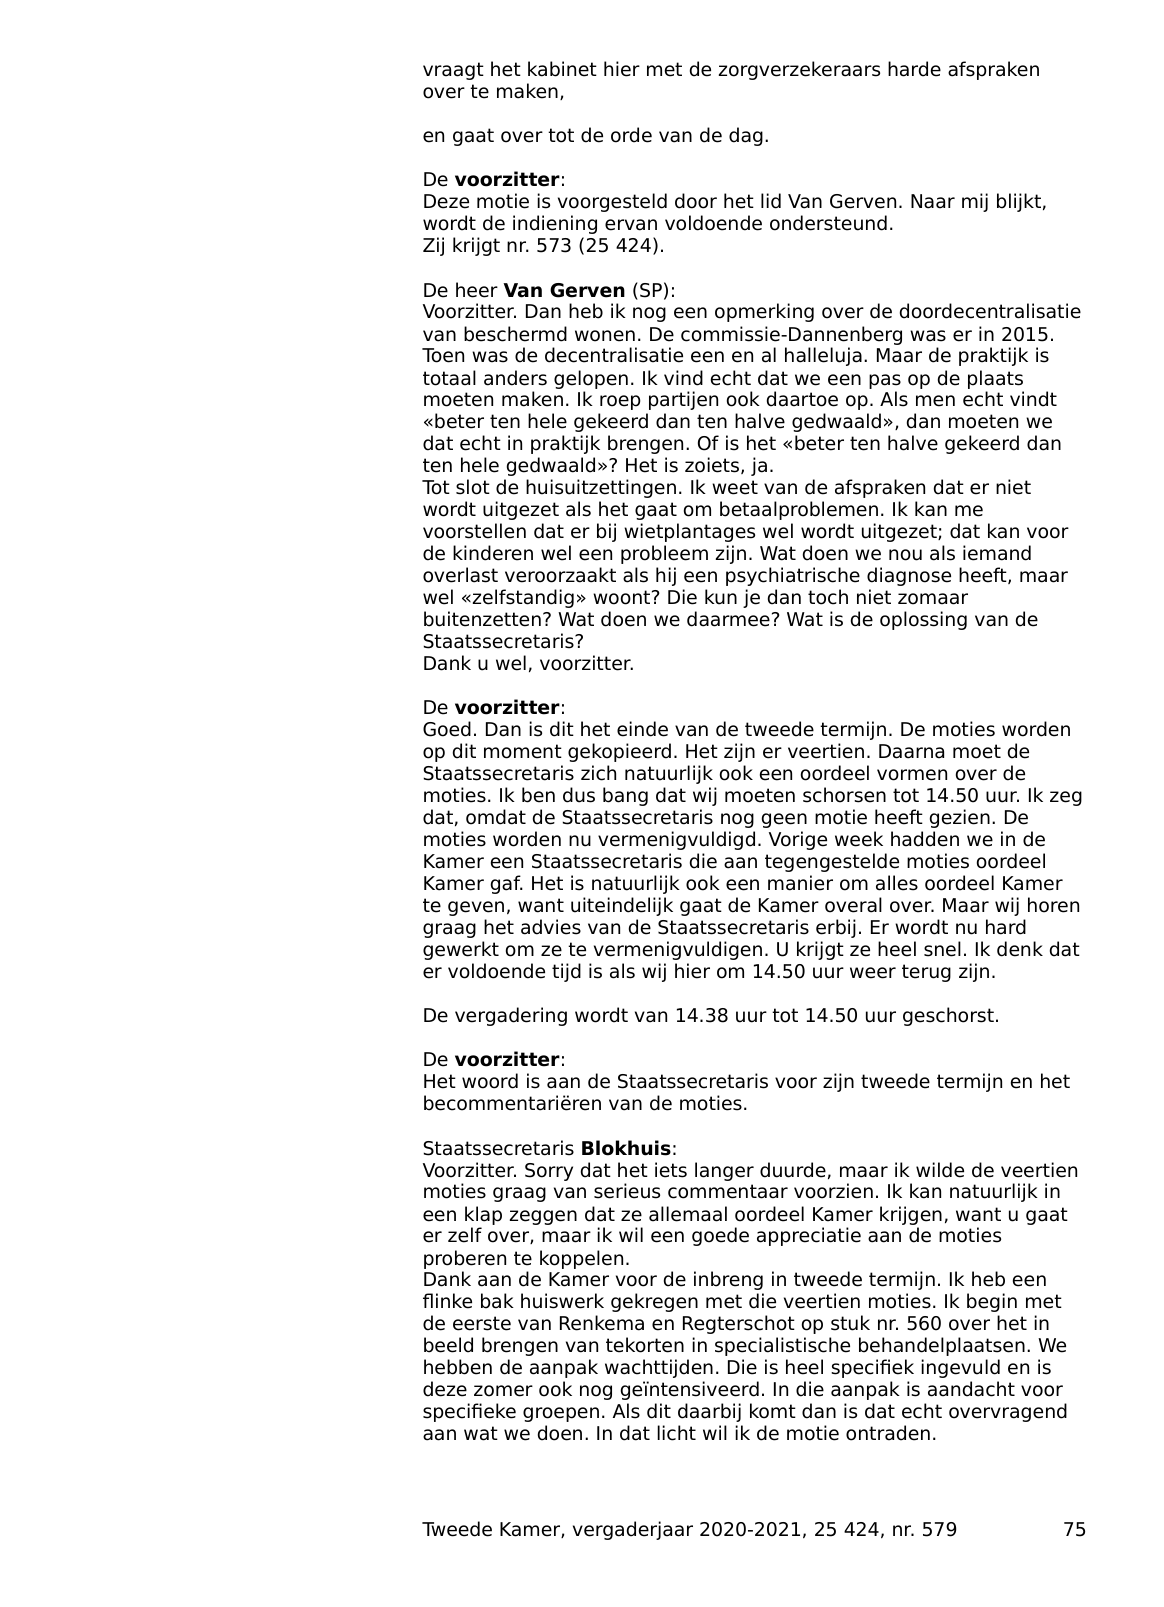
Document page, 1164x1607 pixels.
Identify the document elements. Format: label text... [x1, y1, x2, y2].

text Dank u wel, voorzitter. [422, 653, 1087, 675]
text Staatssecretaris Blokhuis: [422, 1137, 1087, 1159]
text De voorzitter: [422, 697, 1087, 719]
text Voorzitter. Dan heb ik nog een opmerking over de doordecentralisatie van beschermd wonen. De commissie-Dannenberg was er in 2015. Toen was de decentralisatie een en al halleluja. Maar de praktijk is totaal anders gelopen. Ik vind echt dat we een pas op de plaats moeten maken. Ik roep partijen ook daartoe op. Als men echt vindt «beter ten hele gekeerd dan ten halve gedwaald», dan moeten we dat echt in praktijk brengen. Of is het «beter ten halve gekeerd dan ten hele gedwaald»? Het is zoiets, ja. [422, 301, 1087, 477]
text en gaat over tot de orde van de dag. [422, 125, 1087, 147]
text Deze motie is voorgesteld door het lid Van Gerven. Naar mij blijkt, wordt de indiening ervan voldoende ondersteund. [422, 191, 1087, 235]
text De heer Van Gerven (SP): [422, 279, 1087, 301]
text Tot slot de huisuitzettingen. Ik weet van de afspraken dat er niet wordt uitgezet als het gaat om betaalproblemen. Ik kan me voorstellen dat er bij wietplantages wel wordt uitgezet; dat kan voor de kinderen wel een probleem zijn. Wat doen we nou als iemand overlast veroorzaakt als hij een psychiatrische diagnose heeft, maar wel «zelfstandig» woont? Die kun je dan toch niet zomaar buitenzetten? Wat doen we daarmee? Wat is de oplossing van de Staatssecretaris? [422, 477, 1087, 653]
text Zij krijgt nr. 573 (25 424). [422, 235, 1087, 257]
text De vergadering wordt van 14.38 uur tot 14.50 uur geschorst. [422, 1005, 1087, 1027]
text vraagt het kabinet hier met de zorgverzekeraars harde afspraken over te maken, [422, 59, 1087, 103]
text Het woord is aan de Staatssecretaris voor zijn tweede termijn en het becommentariëren van de moties. [422, 1071, 1087, 1115]
text De voorzitter: [422, 1049, 1087, 1071]
text Voorzitter. Sorry dat het iets langer duurde, maar ik wilde de veertien moties graag van serieus commentaar voorzien. Ik kan natuurlijk in een klap zeggen dat ze allemaal oordeel Kamer krijgen, want u gaat er zelf over, maar ik wil een goede appreciatie aan de moties proberen te koppelen. [422, 1159, 1087, 1269]
text Dank aan de Kamer voor de inbreng in tweede termijn. Ik heb een flinke bak huiswerk gekregen met die veertien moties. Ik begin met de eerste van Renkema en Regterschot op stuk nr. 560 over het in beeld brengen van tekorten in specialistische behandelplaatsen. We hebben de aanpak wachttijden. Die is heel specifiek ingevuld en is deze zomer ook nog geïntensiveerd. In die aanpak is aandacht voor specifieke groepen. Als dit daarbij komt dan is dat echt overvragend aan wat we doen. In dat licht wil ik de motie ontraden. [422, 1269, 1087, 1445]
text De voorzitter: [422, 169, 1087, 191]
text Goed. Dan is dit het einde van de tweede termijn. De moties worden op dit moment gekopieerd. Het zijn er veertien. Daarna moet de Staatssecretaris zich natuurlijk ook een oordeel vormen over de moties. Ik ben dus bang dat wij moeten schorsen tot 14.50 uur. Ik zeg dat, omdat de Staatssecretaris nog geen motie heeft gezien. De moties worden nu vermenigvuldigd. Vorige week hadden we in de Kamer een Staatssecretaris die aan tegengestelde moties oordeel Kamer gaf. Het is natuurlijk ook een manier om alles oordeel Kamer te geven, want uiteindelijk gaat de Kamer overal over. Maar wij horen graag het advies van de Staatssecretaris erbij. Er wordt nu hard gewerkt om ze te vermenigvuldigen. U krijgt ze heel snel. Ik denk dat er voldoende tijd is als wij hier om 14.50 uur weer terug zijn. [422, 719, 1087, 983]
